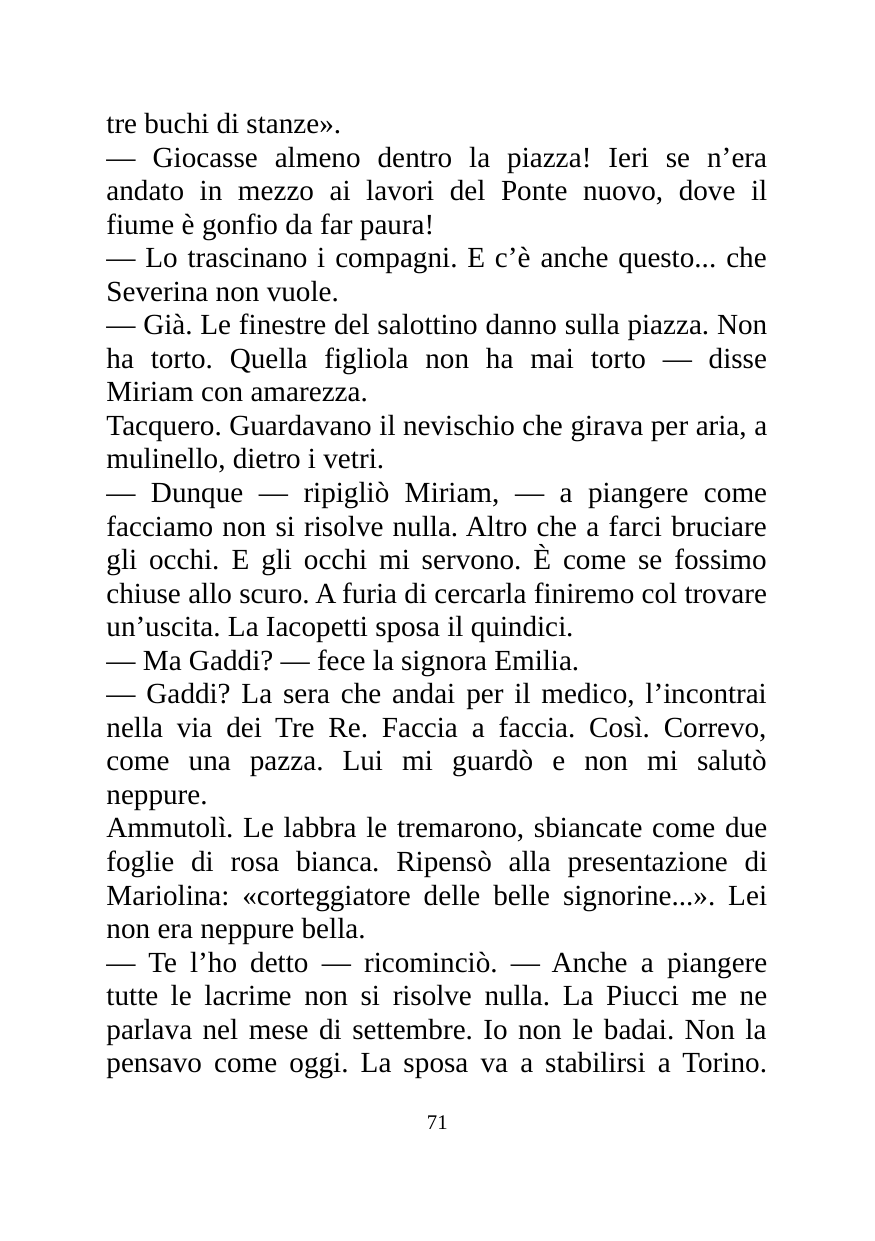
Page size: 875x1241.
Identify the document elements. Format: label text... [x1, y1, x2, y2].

text Ammutolì. Le labbra le tremarono, sbiancate come due foglie di rosa bianca. Ripensò alla presentazione di Mariolina: «corteggiatore delle belle signorine...». Lei non era neppure bella. [106, 811, 768, 945]
text — Giocasse almeno dentro la piazza! Ieri se n’era andato in mezzo ai lavori del Ponte nuovo, dove il fiume è gonfio da far paura! [106, 140, 768, 240]
text — Lo trascinano i compagni. E c’è anche questo... che Severina non vuole. [106, 240, 768, 307]
text Tacquero. Guardavano il nevischio che girava per aria, a mulinello, dietro i vetri. [106, 408, 768, 475]
text — Dunque — ripigliò Miriam, — a piangere come facciamo non si risolve nulla. Altro che a farci bruciare gli occhi. E gli occhi mi servono. È come se fossimo chiuse allo scuro. A furia di cercarla finiremo col trovare un’uscita. La Iacopetti sposa il quindici. [106, 475, 768, 643]
text — Già. Le finestre del salottino danno sulla piazza. Non ha torto. Quella figliola non ha mai torto — disse Miriam con amarezza. [106, 307, 768, 408]
text — Ma Gaddi? — fece la signora Emilia. [106, 643, 768, 676]
text tre buchi di stanze». [106, 106, 768, 140]
text — Gaddi? La sera che andai per il medico, l’incontrai nella via dei Tre Re. Faccia a faccia. Così. Correvo, come una pazza. Lui mi guardò e non mi salutò neppure. [106, 676, 768, 811]
text — Te l’ho detto — ricominciò. — Anche a piangere tutte le lacrime non si risolve nulla. La Piucci me ne parlava nel mese di settembre. Io non le badai. Non la pensavo come oggi. La sposa va a stabilirsi a Torino. [106, 945, 768, 1079]
